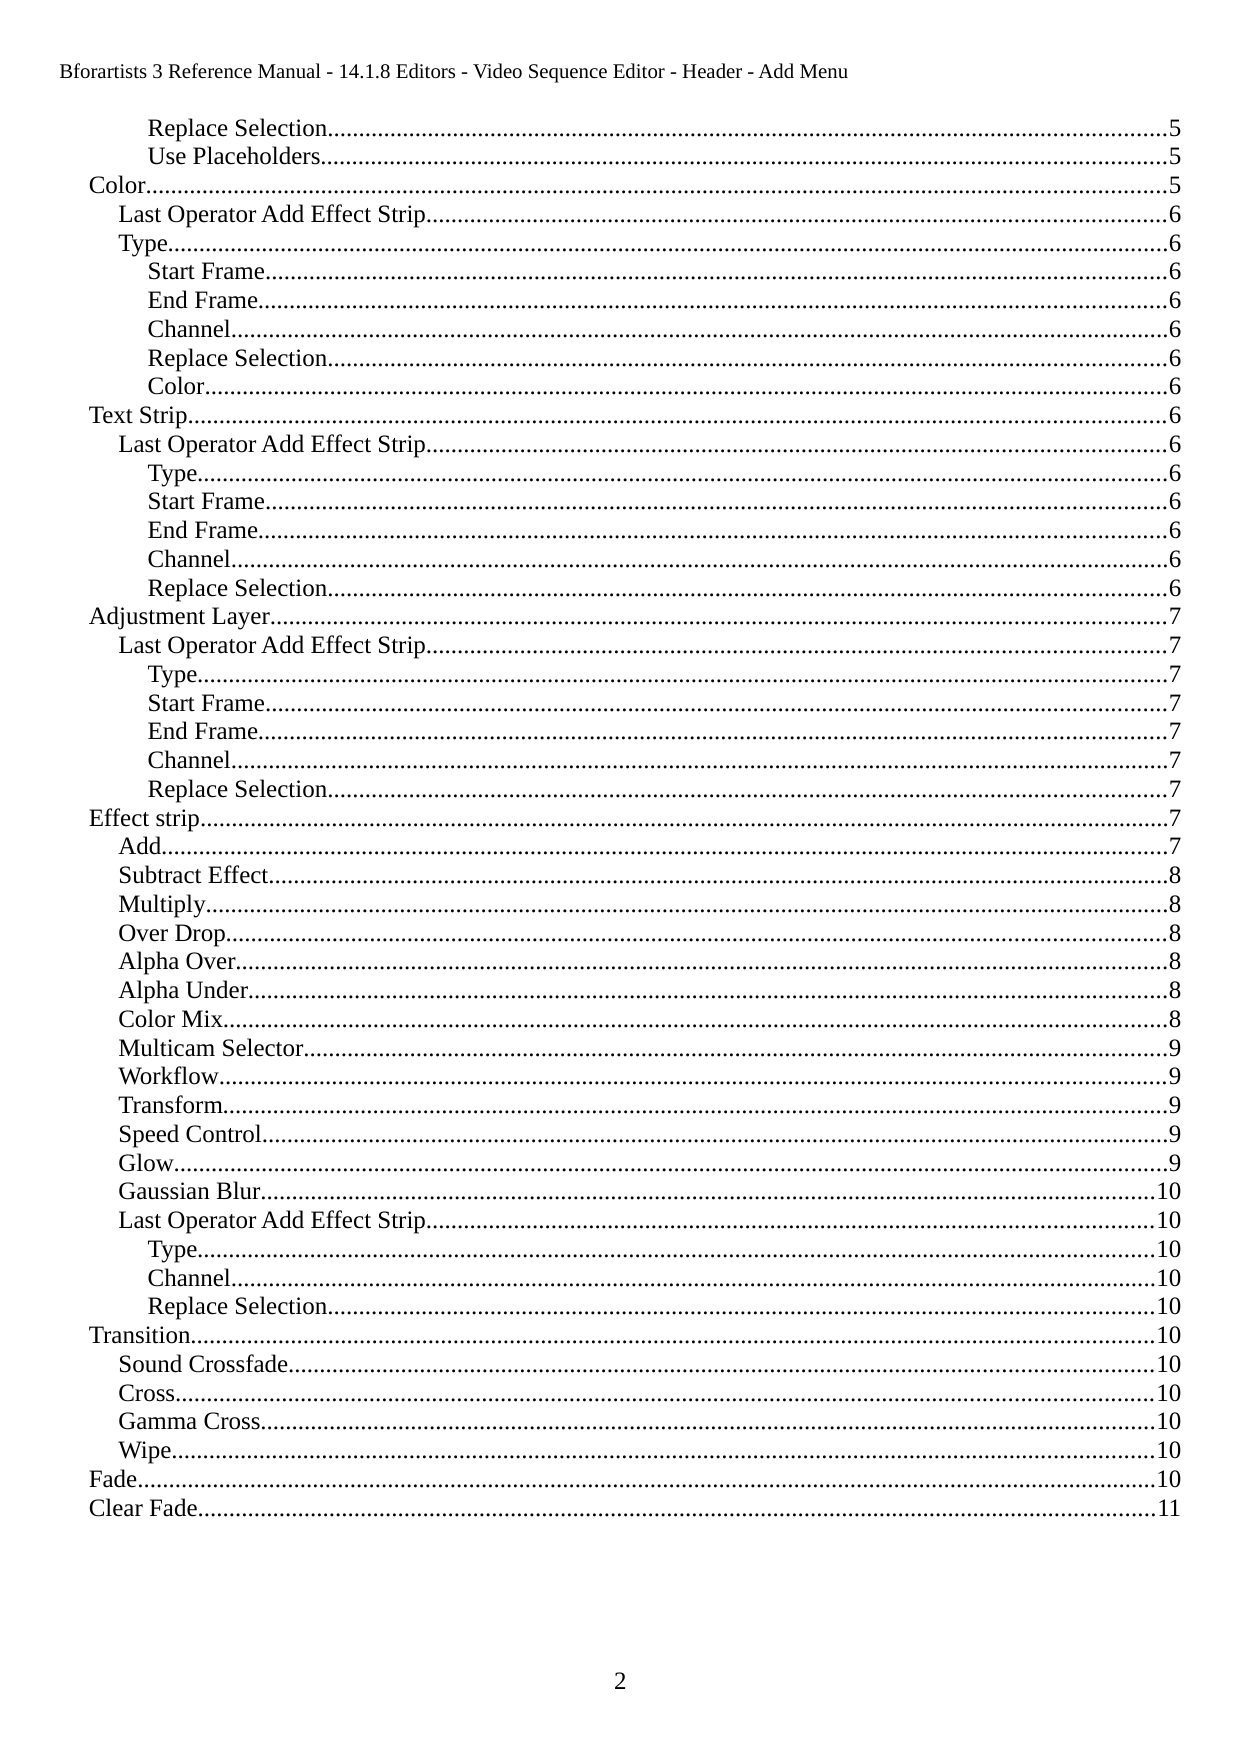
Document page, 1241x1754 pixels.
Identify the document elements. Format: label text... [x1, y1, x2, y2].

text Type 10 [147, 1234, 1181, 1263]
text Transform 9 [118, 1090, 1181, 1119]
text Last Operator Add Effect Strip 7 [118, 630, 1181, 659]
text Use Placeholders 5 [147, 141, 1181, 170]
text Wipe 10 [118, 1435, 1181, 1464]
text Color 5 [88, 170, 1181, 199]
text Alpha Under 8 [118, 975, 1181, 1004]
text Color 6 [147, 371, 1181, 400]
text Multiply 8 [118, 889, 1181, 918]
text Cross 10 [118, 1378, 1181, 1406]
text Start Frame 6 [147, 256, 1181, 285]
text Channel 6 [147, 314, 1181, 343]
text Sound Crossfade 10 [118, 1349, 1181, 1378]
text End Frame 7 [147, 716, 1181, 745]
text Start Frame 6 [147, 486, 1181, 515]
text Gamma Cross 10 [118, 1406, 1181, 1435]
text Transition 10 [88, 1320, 1181, 1349]
text Channel 6 [147, 544, 1181, 573]
text Adjustment Layer 7 [88, 601, 1181, 630]
text Clear Fade 11 [88, 1493, 1181, 1521]
text Gaussian Blur 10 [118, 1176, 1181, 1205]
text Over Drop 8 [118, 918, 1181, 946]
text Channel 10 [147, 1263, 1181, 1291]
text Alpha Over 8 [118, 946, 1181, 975]
text Add 7 [118, 831, 1181, 860]
text Text Strip 6 [88, 400, 1181, 429]
text Type 6 [118, 228, 1181, 256]
text Subtract Effect 8 [118, 860, 1181, 889]
text Multicam Selector 9 [118, 1033, 1181, 1061]
text Workflow 9 [118, 1061, 1181, 1090]
text Type 6 [147, 458, 1181, 486]
text Last Operator Add Effect Strip 6 [118, 199, 1181, 228]
text Start Frame 7 [147, 688, 1181, 716]
text End Frame 6 [147, 515, 1181, 544]
text Replace Selection 10 [147, 1291, 1181, 1320]
text End Frame 6 [147, 285, 1181, 314]
text Replace Selection 5 [147, 113, 1181, 141]
text Last Operator Add Effect Strip 6 [118, 429, 1181, 458]
text Replace Selection 6 [147, 343, 1181, 371]
text Fade 10 [88, 1464, 1181, 1493]
text Channel 7 [147, 745, 1181, 774]
text Replace Selection 7 [147, 774, 1181, 803]
text Replace Selection 6 [147, 573, 1181, 601]
text Color Mix 8 [118, 1004, 1181, 1033]
text Last Operator Add Effect Strip 10 [118, 1205, 1181, 1234]
text Speed Control 9 [118, 1119, 1181, 1148]
text Type 7 [147, 659, 1181, 688]
text Effect strip 7 [88, 803, 1181, 831]
text Glow 9 [118, 1148, 1181, 1176]
